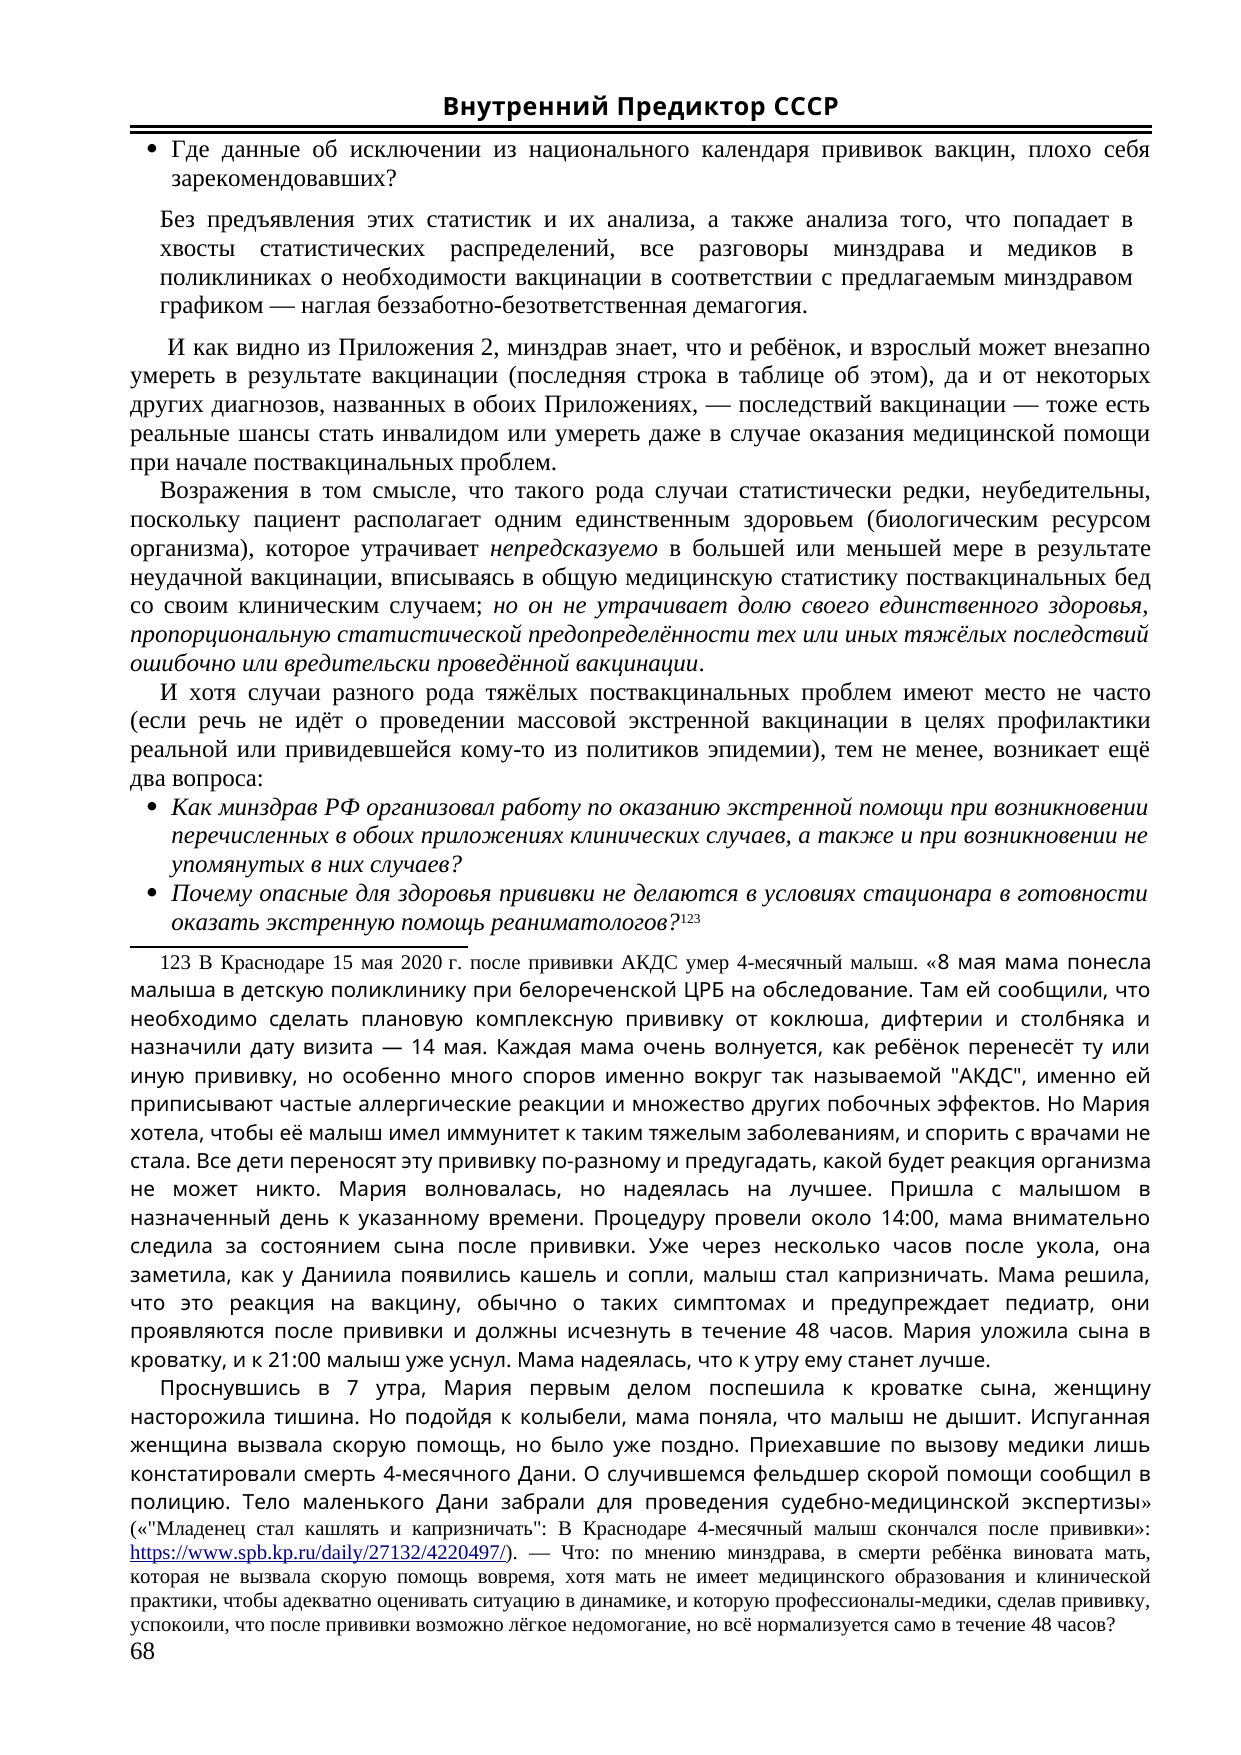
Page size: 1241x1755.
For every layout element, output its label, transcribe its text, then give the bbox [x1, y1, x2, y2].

text Возражения в том смысле, что такого рода случаи статистически редки, неубедительны, поскольку пациент располагает одним единственным здоровьем (биологическим ресурсом организма), которое утрачивает непредсказуемо в большей или меньшей мере в результате неудачной вакцинации, вписываясь в общую медицинскую статистику поствакцинальных бед со своим клиническим случаем; но он не утрачивает долю своего единственного здоровья, пропорциональную статистической предопределённости тех или иных тяжёлых последствий ошибочно или вредительски проведённой вакцинации. [130, 475, 1152, 677]
list Почему опасные для здоровья прививки не делаются в условиях стационара в готовности оказать экстренную помощь реаниматологов? [148, 878, 1152, 935]
list Где данные об исключении из национального календаря прививок вакцин, плохо себя зарекомендовавших? [148, 134, 1152, 192]
text И как видно из Приложения 2, минздрав знает, что и ребёнок, и взрослый может внезапно умереть в результате вакцинации (последняя строка в таблице об этом), да и от некоторых других диагнозов, названных в обоих Приложениях, — последствий вакцинации — тоже есть реальные шансы стать инвалидом или умереть даже в случае оказания медицинской помощи при начале поствакцинальных проблем. [130, 332, 1152, 475]
text И хотя случаи разного рода тяжёлых поствакцинальных проблем имеют место не часто (если речь не идёт о проведении массовой экстренной вакцинации в целях профилактики реальной или привидевшейся кому-то из политиков эпидемии), тем не менее, возникает ещё два вопроса: [130, 677, 1152, 792]
list Как минздрав РФ организовал работу по оказанию экстренной помощи при возникновении перечисленных в обоих приложениях клинических случаев, а также и при возникновении не упомянутых в них случаев? [148, 792, 1152, 878]
list В Краснодаре 15 мая 2020 г. после прививки АКДС умер 4-месячный малыш. «8 мая мама понесла малыша в детскую поликлинику при белореченской ЦРБ на обследование. Там ей сообщили, что необходимо сделать плановую комплексную прививку от коклюша, дифтерии и столбняка и назначили дату визита — 14 мая. Каждая мама очень волнуется, как ребёнок перенесёт ту или иную прививку, но особенно много споров именно вокруг так называемой "АКДС", именно ей приписывают частые аллергические реакции и множество других побочных эффектов. Но Мария хотела, чтобы её малыш имел иммунитет к таким тяжелым заболеваниям, и спорить с врачами не стала. Все дети переносят эту прививку по-разному и предугадать, какой будет реакция организма не может никто. Мария волновалась, но надеялась на лучшее. Пришла с малышом в назначенный день к указанному времени. Процедуру провели около 14:00, мама внимательно следила за состоянием сына после прививки. Уже через несколько часов после укола, она заметила, как у Даниила появились кашель и сопли, малыш стал капризничать. Мама решила, что это реакция на вакцину, обычно о таких симптомах и предупреждает педиатр, они проявляются после прививки и должны исчезнуть в течение 48 часов. Мария уложила сына в кроватку, и к 21:00 малыш уже уснул. Мама надеялась, что к утру ему станет лучше. [130, 947, 1152, 1373]
list Проснувшись в 7 утра, Мария первым делом поспешила к кроватке сына, женщину насторожила тишина. Но подойдя к колыбели, мама поняла, что малыш не дышит. Испуганная женщина вызвала скорую помощь, но было уже поздно. Приехавшие по вызову медики лишь констатировали смерть 4-месячного Дани. О случившемся фельдшер скорой помощи сообщил в полицию. Тело маленького Дани забрали для проведения судебно-медицинской экспертизы» («"Младенец стал кашлять и капризничать": В Краснодаре 4-месячный малыш скончался после прививки»: https://www.spb.kp.ru/daily/27132/4220497/). — Что: по мнению минздрава, в смерти ребёнка виновата мать, которая не вызвала скорую помощь вовремя, хотя мать не имеет медицинского образования и клинической практики, чтобы адекватно оценивать ситуацию в динамике, и которую профессионалы-медики, сделав прививку, успокоили, что после прививки возможно лёгкое недомогание, но всё нормализуется само в течение 48 часов? [130, 1373, 1152, 1636]
text Без предъявления этих статистик и их анализа, а также анализа того, что попадает в хвосты статистических распределений, все разговоры минздрава и медиков в поликлиниках о необходимости вакцинации в соответствии с предлагаемым минздравом графиком — наглая беззаботно-безответственная демагогия. [159, 204, 1134, 319]
